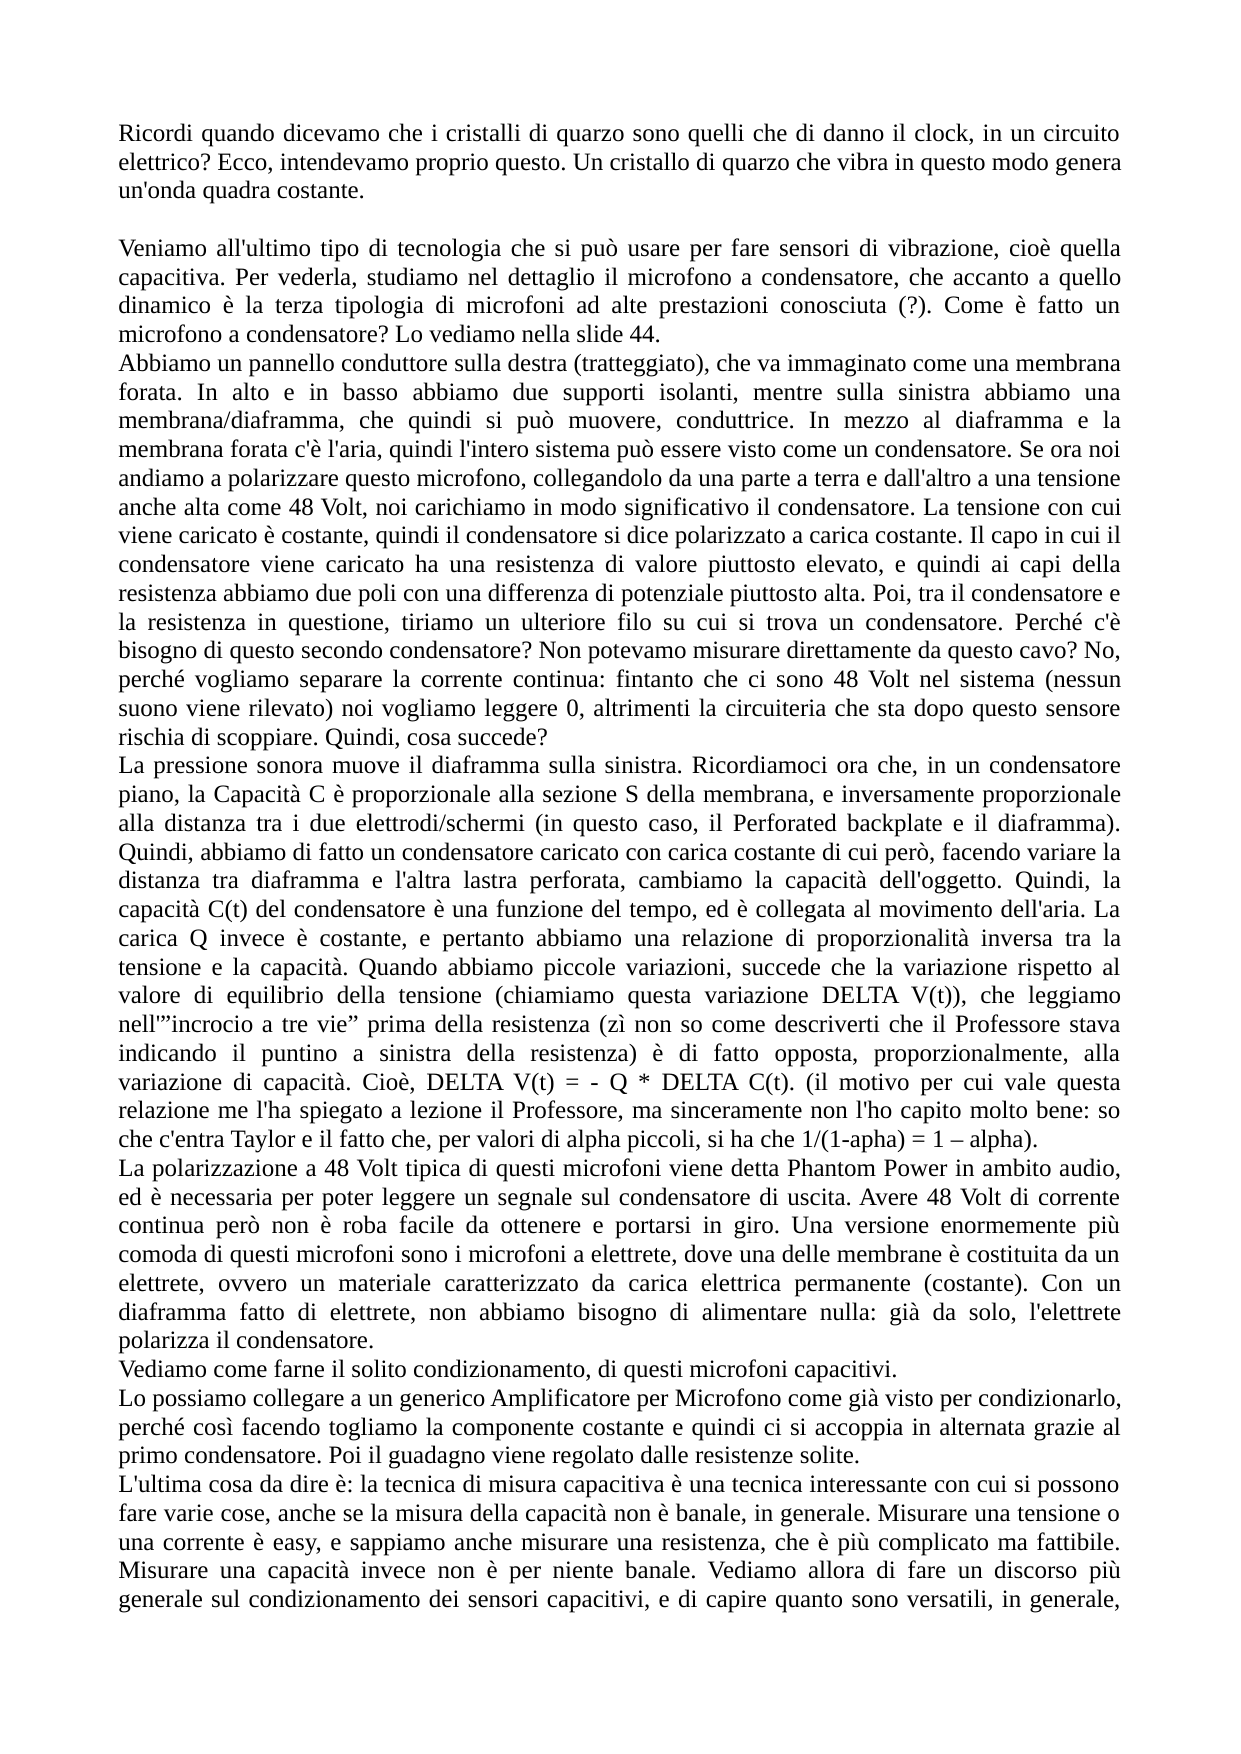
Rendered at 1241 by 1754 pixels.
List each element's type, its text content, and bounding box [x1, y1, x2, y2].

text Veniamo all'ultimo tipo di tecnologia che si può usare per fare sensori di vibrazione, cioè quella capacitiva. Per vederla, studiamo nel dettaglio il microfono a condensatore, che accanto a quello dinamico è la terza tipologia di microfoni ad alte prestazioni conosciuta (?). Come è fatto un microfono a condensatore? Lo vediamo nella slide 44. [118, 233, 1122, 348]
text L'ultima cosa da dire è: la tecnica di misura capacitiva è una tecnica interessante con cui si possono fare varie cose, anche se la misura della capacità non è banale, in generale. Misurare una tensione o una corrente è easy, e sappiamo anche misurare una resistenza, che è più complicato ma fattibile. Misurare una capacità invece non è per niente banale. Vediamo allora di fare un discorso più generale sul condizionamento dei sensori capacitivi, e di capire quanto sono versatili, in generale, [118, 1469, 1122, 1613]
text La pressione sonora muove il diaframma sulla sinistra. Ricordiamoci ora che, in un condensatore piano, la Capacità C è proporzionale alla sezione S della membrana, e inversamente proporzionale alla distanza tra i due elettrodi/schermi (in questo caso, il Perforated backplate e il diaframma). Quindi, abbiamo di fatto un condensatore caricato con carica costante di cui però, facendo variare la distanza tra diaframma e l'altra lastra perforata, cambiamo la capacità dell'oggetto. Quindi, la capacità C(t) del condensatore è una funzione del tempo, ed è collegata al movimento dell'aria. La carica Q invece è costante, e pertanto abbiamo una relazione di proporzionalità inversa tra la tensione e la capacità. Quando abbiamo piccole variazioni, succede che la variazione rispetto al valore di equilibrio della tensione (chiamiamo questa variazione DELTA V(t)), che leggiamo nell'”incrocio a tre vie” prima della resistenza (zì non so come descriverti che il Professore stava indicando il puntino a sinistra della resistenza) è di fatto opposta, proporzionalmente, alla variazione di capacità. Cioè, DELTA V(t) = - Q * DELTA C(t). (il motivo per cui vale questa relazione me l'ha spiegato a lezione il Professore, ma sinceramente non l'ho capito molto bene: so che c'entra Taylor e il fatto che, per valori di alpha piccoli, si ha che 1/(1-apha) = 1 – alpha). [118, 751, 1122, 1153]
text Lo possiamo collegare a un generico Amplificatore per Microfono come già visto per condizionarlo, perché così facendo togliamo la componente costante e quindi ci si accoppia in alternata grazie al primo condensatore. Poi il guadagno viene regolato dalle resistenze solite. [118, 1383, 1122, 1469]
text Ricordi quando dicevamo che i cristalli di quarzo sono quelli che di danno il clock, in un circuito elettrico? Ecco, intendevamo proprio questo. Un cristallo di quarzo che vibra in questo modo genera un'onda quadra costante. [118, 118, 1122, 204]
text La polarizzazione a 48 Volt tipica di questi microfoni viene detta Phantom Power in ambito audio, ed è necessaria per poter leggere un segnale sul condensatore di uscita. Avere 48 Volt di corrente continua però non è roba facile da ottenere e portarsi in giro. Una versione enormemente più comoda di questi microfoni sono i microfoni a elettrete, dove una delle membrane è costituita da un elettrete, ovvero un materiale caratterizzato da carica elettrica permanente (costante). Con un diaframma fatto di elettrete, non abbiamo bisogno di alimentare nulla: già da solo, l'elettrete polarizza il condensatore. [118, 1153, 1122, 1354]
text Vediamo come farne il solito condizionamento, di questi microfoni capacitivi. [118, 1354, 1122, 1383]
text Abbiamo un pannello conduttore sulla destra (tratteggiato), che va immaginato come una membrana forata. In alto e in basso abbiamo due supporti isolanti, mentre sulla sinistra abbiamo una membrana/diaframma, che quindi si può muovere, conduttrice. In mezzo al diaframma e la membrana forata c'è l'aria, quindi l'intero sistema può essere visto come un condensatore. Se ora noi andiamo a polarizzare questo microfono, collegandolo da una parte a terra e dall'altro a una tensione anche alta come 48 Volt, noi carichiamo in modo significativo il condensatore. La tensione con cui viene caricato è costante, quindi il condensatore si dice polarizzato a carica costante. Il capo in cui il condensatore viene caricato ha una resistenza di valore piuttosto elevato, e quindi ai capi della resistenza abbiamo due poli con una differenza di potenziale piuttosto alta. Poi, tra il condensatore e la resistenza in questione, tiriamo un ulteriore filo su cui si trova un condensatore. Perché c'è bisogno di questo secondo condensatore? Non potevamo misurare direttamente da questo cavo? No, perché vogliamo separare la corrente continua: fintanto che ci sono 48 Volt nel sistema (nessun suono viene rilevato) noi vogliamo leggere 0, altrimenti la circuiteria che sta dopo questo sensore rischia di scoppiare. Quindi, cosa succede? [118, 348, 1122, 751]
